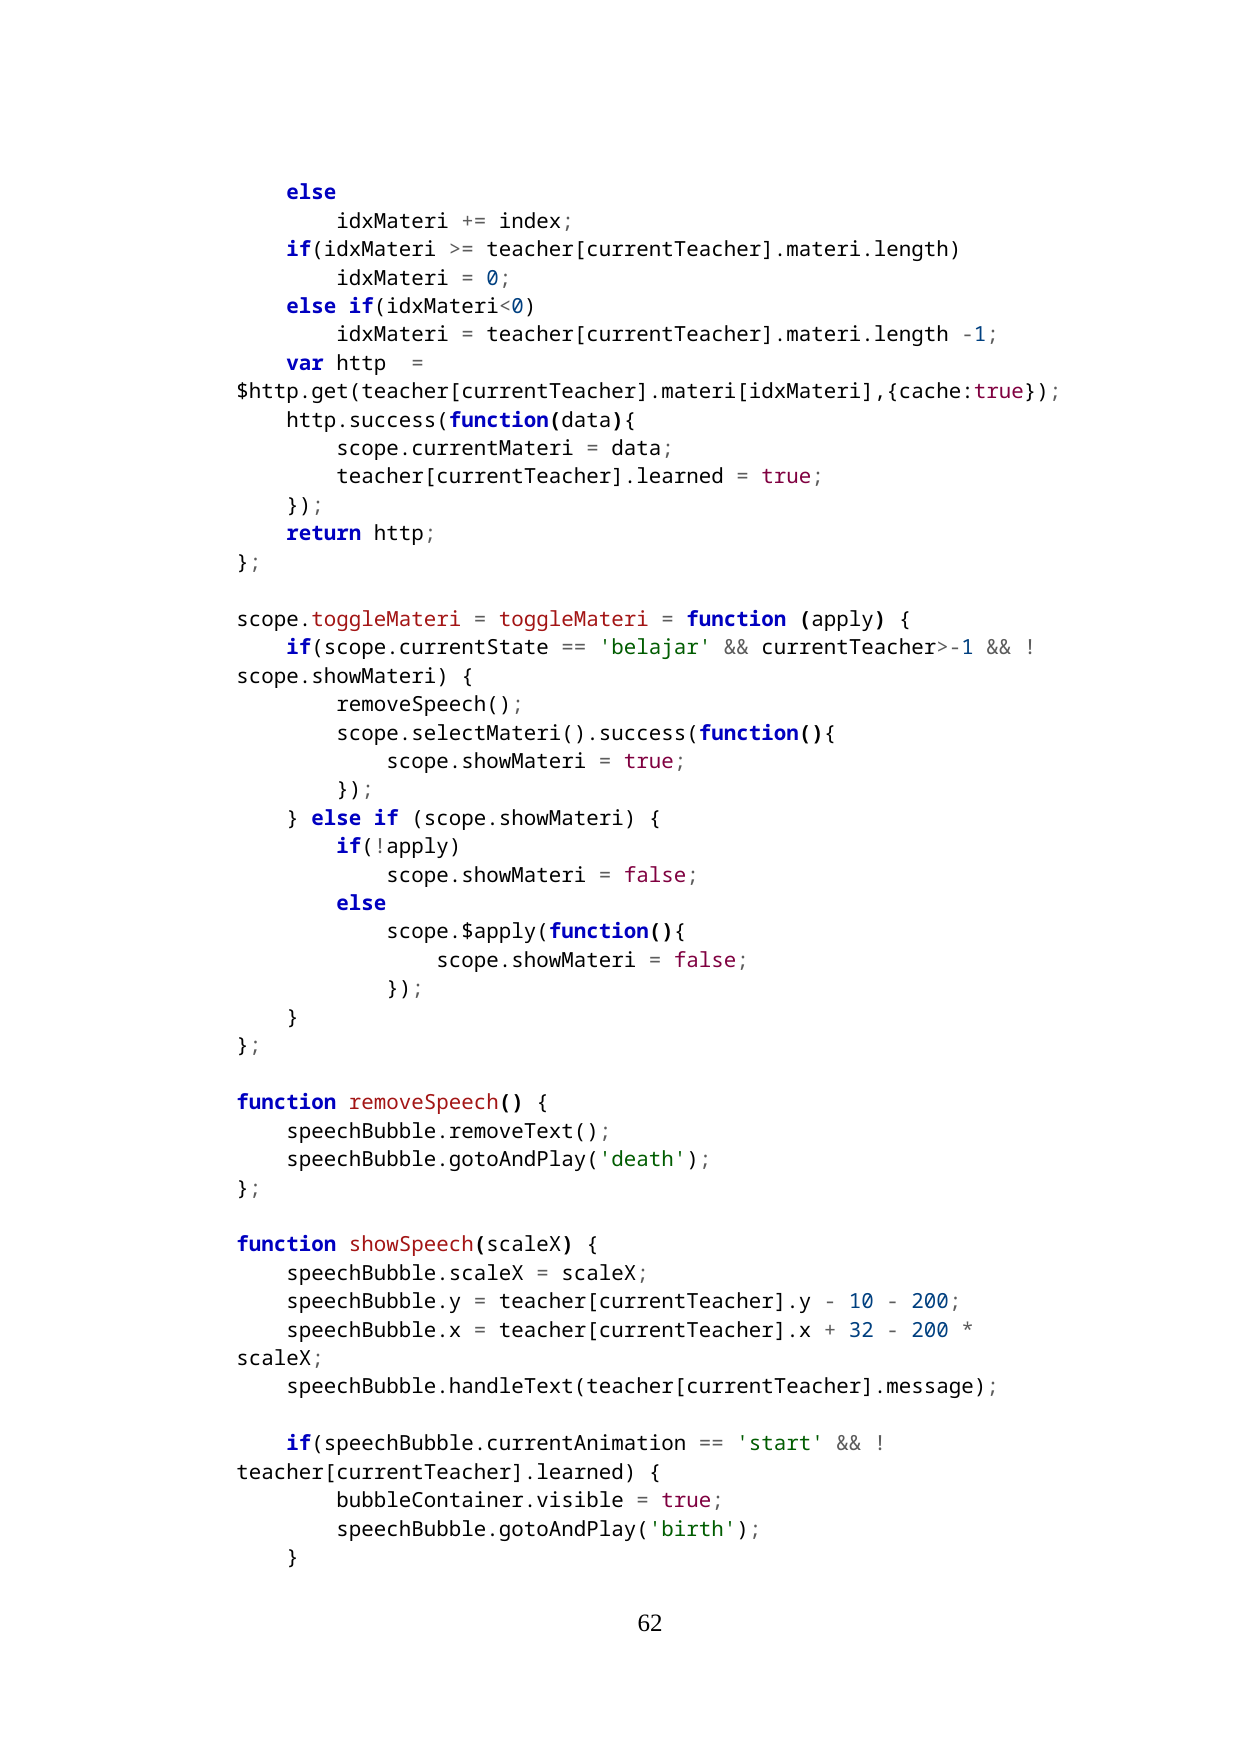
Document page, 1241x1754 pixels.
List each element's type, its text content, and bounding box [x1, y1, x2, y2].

table_header else idxMateri += index; if(idxMateri >= teacher[currentTeacher].materi.length) idxMateri = 0; else if(idxMateri<0) idxMateri = teacher[currentTeacher].materi.length -1; var http = $http.get(teacher[currentTeacher].materi[idxMateri],{cache:true}); http.success(function(data){ scope.currentMateri = data; teacher[currentTeacher].learned = true; }); return http; }; scope.toggleMateri = toggleMateri = function (apply) { if(scope.currentState == 'belajar' && currentTeacher>-1 && !scope.showMateri) { removeSpeech(); scope.selectMateri().success(function(){ scope.showMateri = true; }); } else if (scope.showMateri) { if(!apply) scope.showMateri = false; else scope.$apply(function(){ scope.showMateri = false; }); } }; function removeSpeech() { speechBubble.removeText(); speechBubble.gotoAndPlay('death'); }; function showSpeech(scaleX) { speechBubble.scaleX = scaleX; speechBubble.y = teacher[currentTeacher].y - 10 - 200; speechBubble.x = teacher[currentTeacher].x + 32 - 200 * scaleX; speechBubble.handleText(teacher[currentTeacher].message); if(speechBubble.currentAnimation == 'start' && !teacher[currentTeacher].learned) { bubbleContainer.visible = true; speechBubble.gotoAndPlay('birth'); } [236, 177, 1063, 1571]
